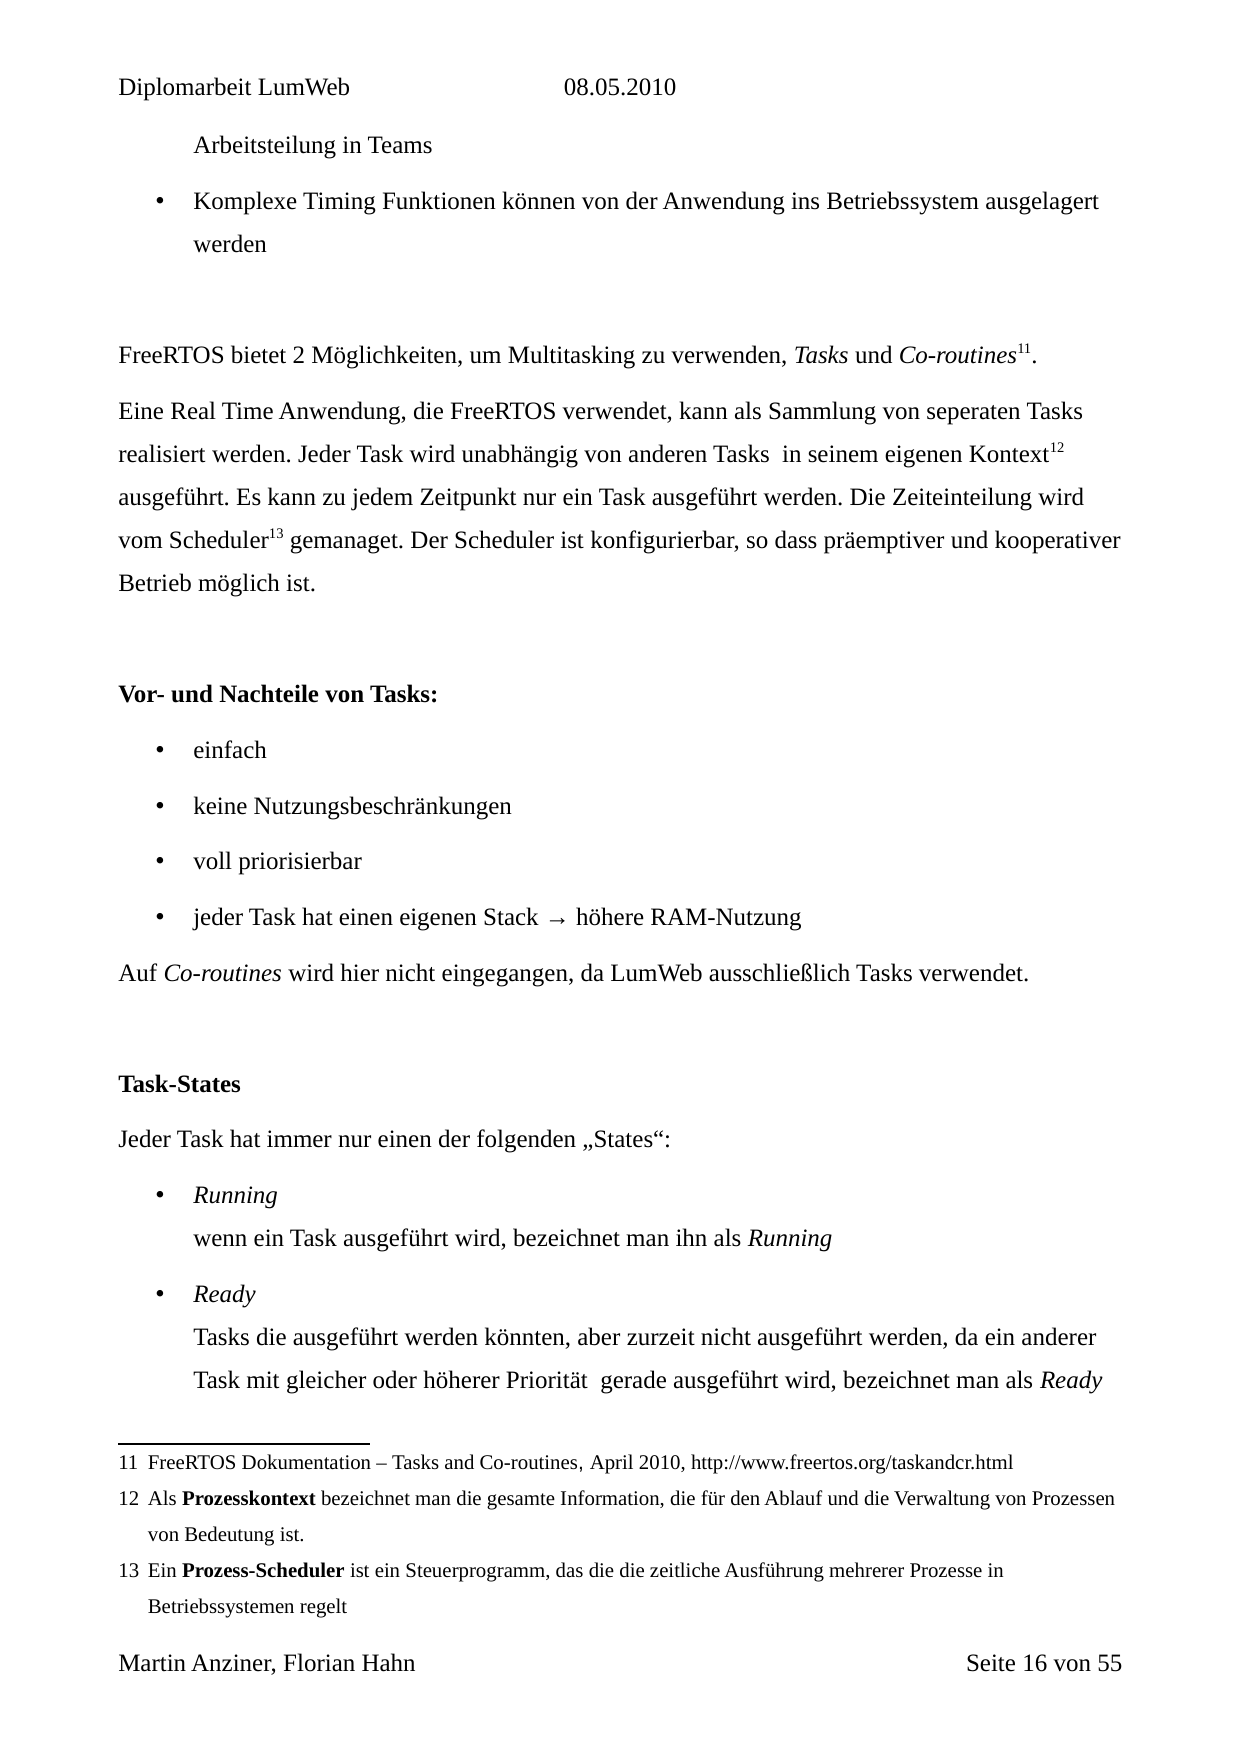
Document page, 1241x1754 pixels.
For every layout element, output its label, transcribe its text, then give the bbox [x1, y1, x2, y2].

list einfach [156, 735, 1122, 764]
text Task-States [118, 1069, 1122, 1098]
text Ein Prozess-Scheduler ist ein Steuerprogramm, das die die zeitliche Ausführung mehrerer Prozesse in Betriebssystemen regelt [118, 1558, 1122, 1618]
list Running wenn ein Task ausgeführt wird, bezeichnet man ihn als Running [156, 1180, 1122, 1252]
text Auf Co-routines wird hier nicht eingegangen, da LumWeb ausschließlich Tasks verwendet. [118, 958, 1122, 986]
list Arbeitsteilung in Teams [156, 130, 1122, 159]
list jeder Task hat einen eigenen Stack → höhere RAM-Nutzung [156, 902, 1122, 931]
text Jeder Task hat immer nur einen der folgenden „States“: [118, 1124, 1122, 1153]
list Ready Tasks die ausgeführt werden könnten, aber zurzeit nicht ausgeführt werden, da ein anderer Task mit gleicher oder höherer Priorität gerade ausgeführt wird, bezeichnet man als Ready [156, 1279, 1122, 1437]
text FreeRTOS Dokumentation – Tasks and Co-routines, April 2010, http://www.freertos.org/taskandcr.html [118, 1450, 1122, 1474]
text Eine Real Time Anwendung, die FreeRTOS verwendet, kann als Sammlung von seperaten Tasks realisiert werden. Jeder Task wird unabhängig von anderen Tasks in seinem eigenen Kontext ausgeführt. Es kann zu jedem Zeitpunkt nur ein Task ausgeführt werden. Die Zeiteinteilung wird vom Scheduler gemanaget. Der Scheduler ist konfigurierbar, so dass präemptiver und kooperativer Betrieb möglich ist. [118, 396, 1122, 597]
list keine Nutzungsbeschränkungen [156, 791, 1122, 819]
text Als Prozesskontext bezeichnet man die gesamte Information, die für den Ablauf und die Verwaltung von Prozessen von Bedeutung ist. [118, 1486, 1122, 1546]
text Vor- und Nachteile von Tasks: [118, 679, 1122, 708]
list voll priorisierbar [156, 846, 1122, 875]
list Komplexe Timing Funktionen können von der Anwendung ins Betriebssystem ausgelagert werden [156, 186, 1122, 258]
text FreeRTOS bietet 2 Möglichkeiten, um Multitasking zu verwenden, Tasks und Co-routines. [118, 340, 1122, 369]
